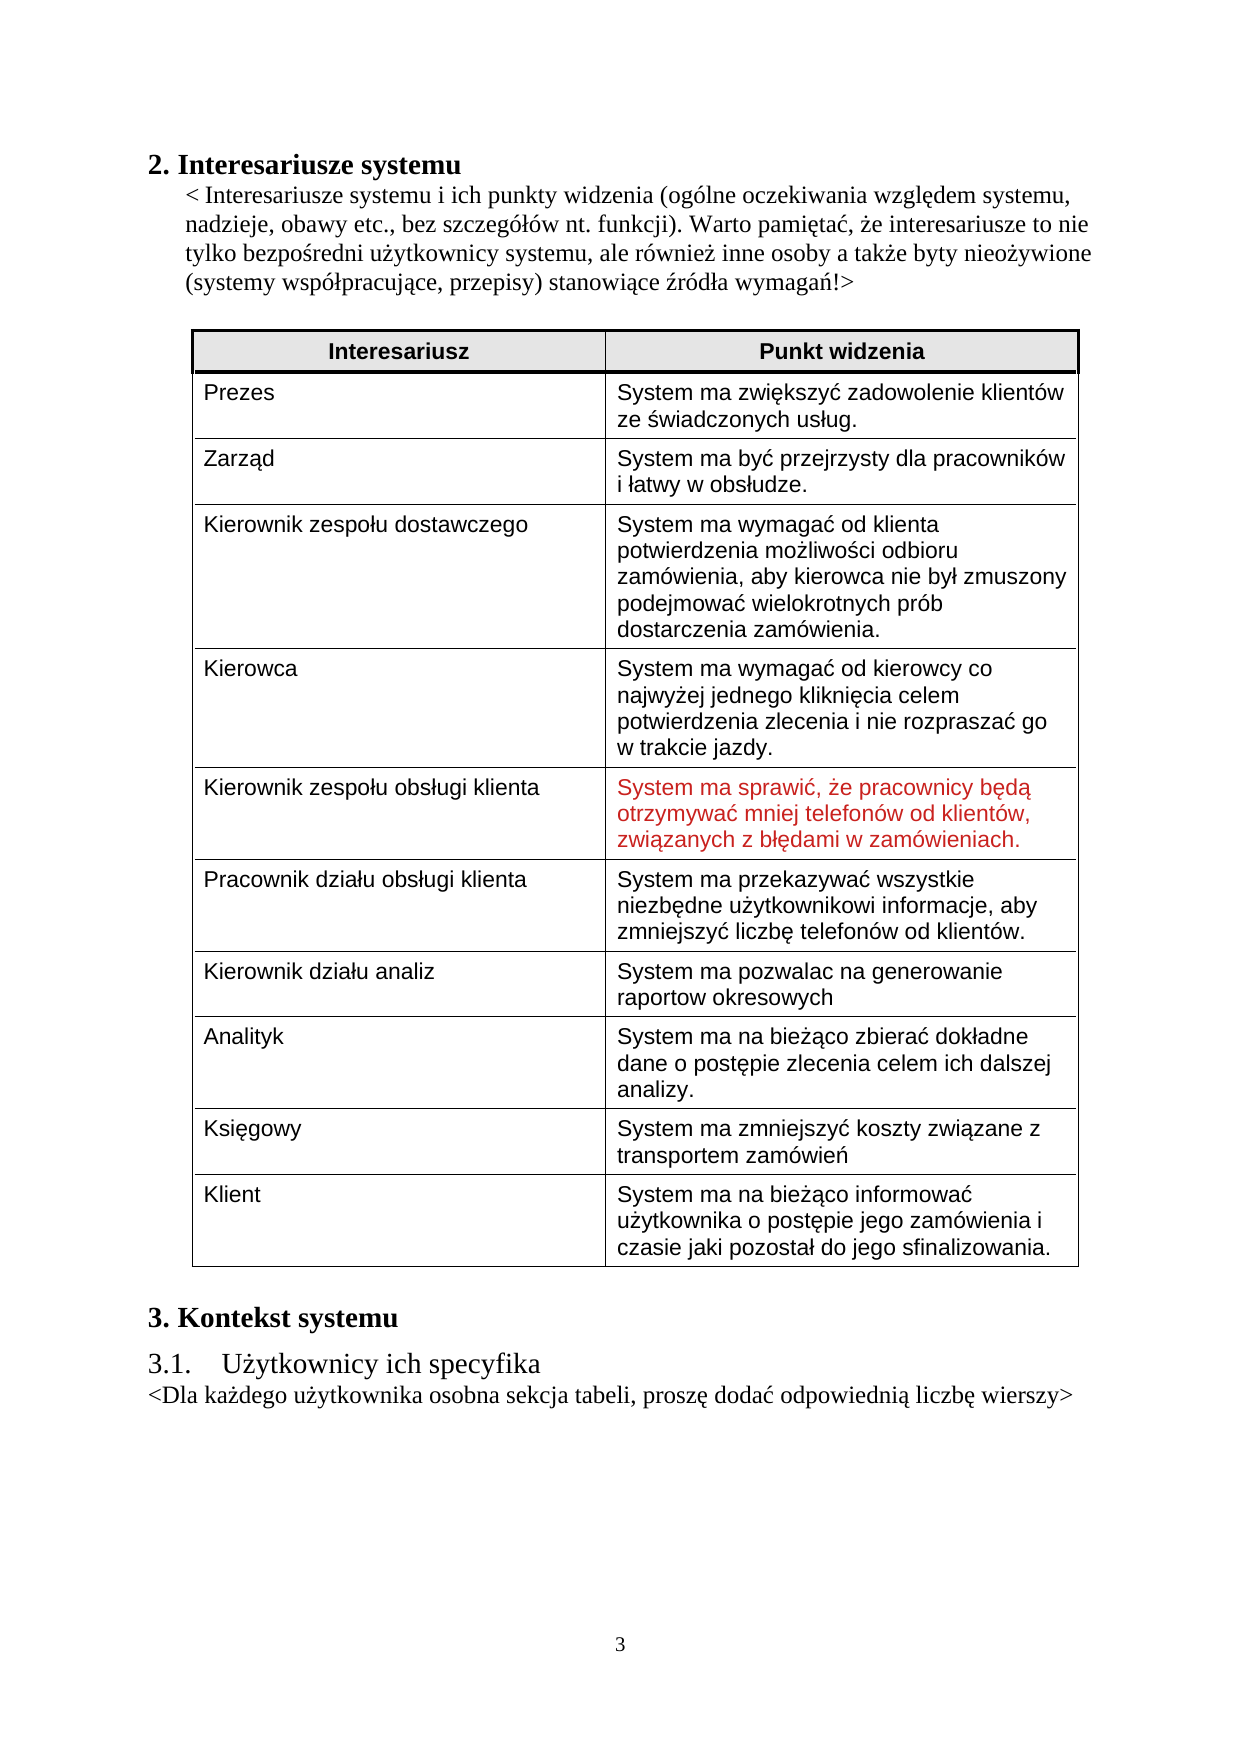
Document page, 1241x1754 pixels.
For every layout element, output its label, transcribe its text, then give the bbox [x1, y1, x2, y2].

table_cell Klient [193, 1174, 605, 1266]
table_header Interesariusz [194, 332, 605, 370]
table_cell System ma być przejrzysty dla pracowników i łatwy w obsłudze. [606, 438, 1078, 504]
list Użytkownicy ich specyfika [148, 1346, 1092, 1380]
list Kontekst systemu [148, 1300, 1092, 1334]
table_cell System ma na bieżąco zbierać dokładne dane o postępie zlecenia celem ich dalszej analizy. [606, 1016, 1078, 1108]
text < Interesariusze systemu i ich punkty widzenia (ogólne oczekiwania względem systemu, nadzieje, obawy etc., bez szczegółów nt. funkcji). Warto pamiętać, że interesariusze to nie tylko bezpośredni użytkownicy systemu, ale również inne osoby a także byty nieożywione (systemy współpracujące, przepisy) stanowiące źródła wymagań!> [185, 180, 1092, 295]
table_cell Księgowy [193, 1108, 605, 1174]
table_cell System ma wymagać od klienta potwierdzenia możliwości odbioru zamówienia, aby kierowca nie był zmuszony podejmować wielokrotnych prób dostarczenia zamówienia. [606, 504, 1078, 648]
table_cell System ma pozwalac na generowanie raportow okresowych [606, 951, 1078, 1016]
table_cell System ma zwiększyć zadowolenie klientów ze świadczonych usług. [606, 370, 1078, 438]
table_cell System ma sprawić, że pracownicy będą otrzymywać mniej telefonów od klientów, związanych z błędami w zamówieniach. [606, 767, 1078, 859]
table_cell System ma na bieżąco informować użytkownika o postępie jego zamówienia i czasie jaki pozostał do jego sfinalizowania. [606, 1174, 1078, 1266]
table_cell Prezes [193, 371, 605, 438]
list Interesariusze systemu [148, 147, 1092, 180]
table_header Punkt widzenia [606, 332, 1077, 370]
table_cell Kierownik zespołu obsługi klienta [193, 767, 605, 859]
table_cell Kierowca [193, 648, 605, 767]
table_cell System ma wymagać od kierowcy co najwyżej jednego kliknięcia celem potwierdzenia zlecenia i nie rozpraszać go w trakcie jazdy. [606, 648, 1078, 767]
table_cell System ma zmniejszyć koszty związane z transportem zamówień [606, 1108, 1078, 1174]
table_cell Pracownik działu obsługi klienta [193, 859, 605, 951]
table_cell System ma przekazywać wszystkie niezbędne użytkownikowi informacje, aby zmniejszyć liczbę telefonów od klientów. [606, 859, 1078, 951]
table_cell Kierownik działu analiz [193, 951, 605, 1016]
text <Dla każdego użytkownika osobna sekcja tabeli, proszę dodać odpowiednią liczbę wierszy> [148, 1380, 1092, 1409]
table_cell Analityk [193, 1016, 605, 1108]
table_cell Kierownik zespołu dostawczego [193, 504, 605, 648]
table_cell Zarząd [193, 438, 605, 504]
